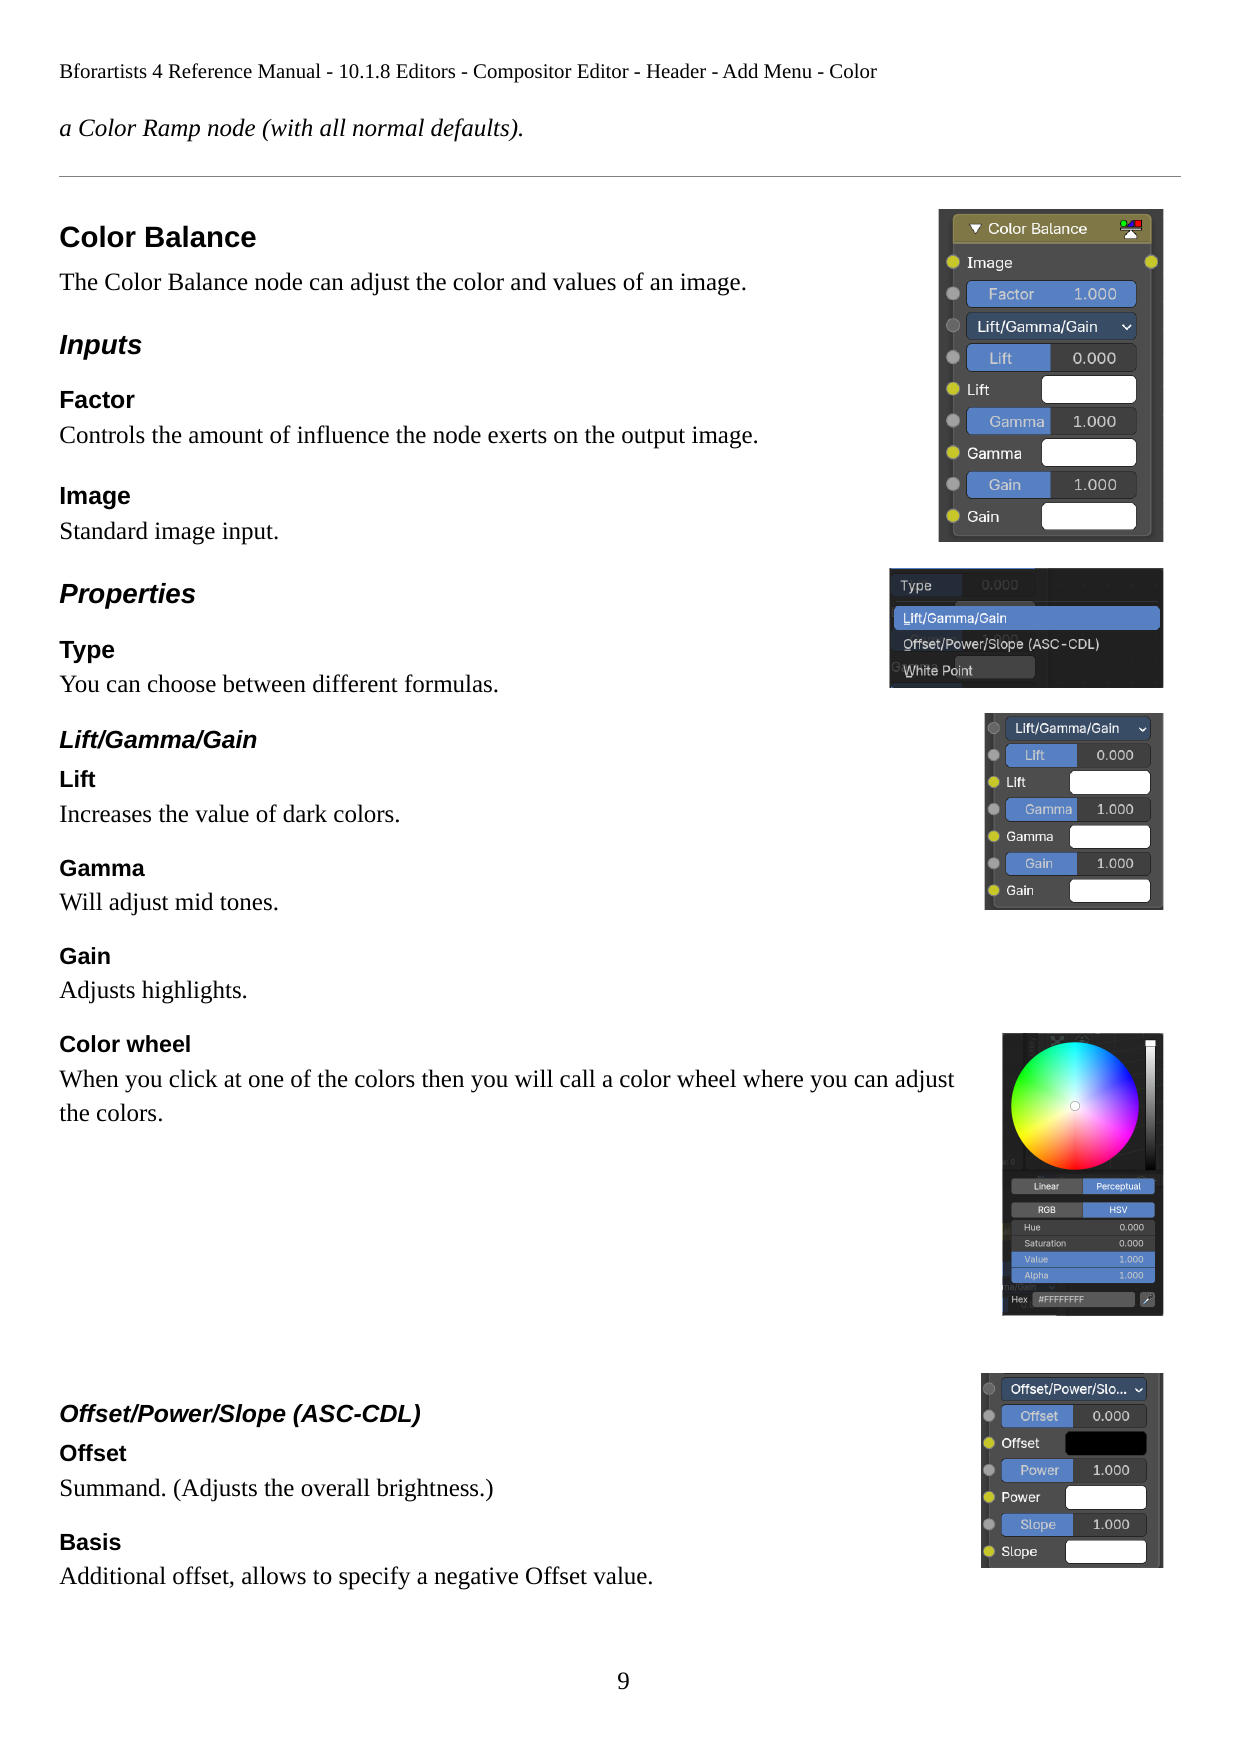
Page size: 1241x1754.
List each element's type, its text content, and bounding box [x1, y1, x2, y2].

text a Color Ramp node (with all normal defaults). [59, 113, 1181, 141]
subtitle Inputs [59, 328, 938, 360]
text You can choose between different formulas. [59, 669, 1181, 698]
subtitle Color Balance [59, 220, 938, 254]
subtitle [1164, 854, 1181, 881]
text Summand. (Adjusts the overall brightness.) [59, 1473, 981, 1502]
text When you click at one of the colors then you will call a color wheel where you can adjust the colors. [59, 1064, 1002, 1127]
subtitle [1164, 1528, 1181, 1555]
subtitle Offset [59, 1440, 981, 1467]
subtitle Gain [59, 942, 1181, 969]
subtitle [1164, 220, 1181, 254]
text Standard image input. [59, 516, 1181, 545]
subtitle [1164, 1440, 1181, 1467]
subtitle [1164, 328, 1181, 360]
subtitle [1164, 635, 1181, 663]
text Increases the value of dark colors. [59, 799, 984, 828]
subtitle Factor [59, 385, 938, 414]
subtitle Type [59, 635, 889, 663]
subtitle Basis [59, 1528, 981, 1555]
picture [984, 713, 1164, 910]
text Controls the amount of influence the node exerts on the output image. [59, 420, 938, 449]
picture [981, 1373, 1164, 1568]
subtitle [1164, 481, 1181, 510]
text Adjusts highlights. [59, 976, 1181, 1004]
picture [1002, 1033, 1164, 1316]
picture [889, 568, 1164, 688]
text Will adjust mid tones. [59, 887, 1181, 916]
picture [938, 209, 1164, 542]
subtitle [1164, 725, 1181, 753]
subtitle Image [59, 481, 938, 510]
subtitle [1164, 385, 1181, 414]
text Additional offset, allows to specify a negative Offset value. [59, 1561, 1181, 1590]
subtitle Properties [59, 578, 889, 610]
text The Color Balance node can adjust the color and values of an image. [59, 267, 938, 295]
subtitle [1164, 578, 1181, 610]
subtitle Gamma [59, 854, 984, 881]
subtitle Color wheel [59, 1031, 1181, 1058]
subtitle [1164, 766, 1181, 793]
subtitle Lift [59, 766, 984, 793]
subtitle Lift/Gamma/Gain [59, 725, 984, 753]
subtitle Offset/Power/Slope (ASC-CDL) [59, 1399, 981, 1427]
